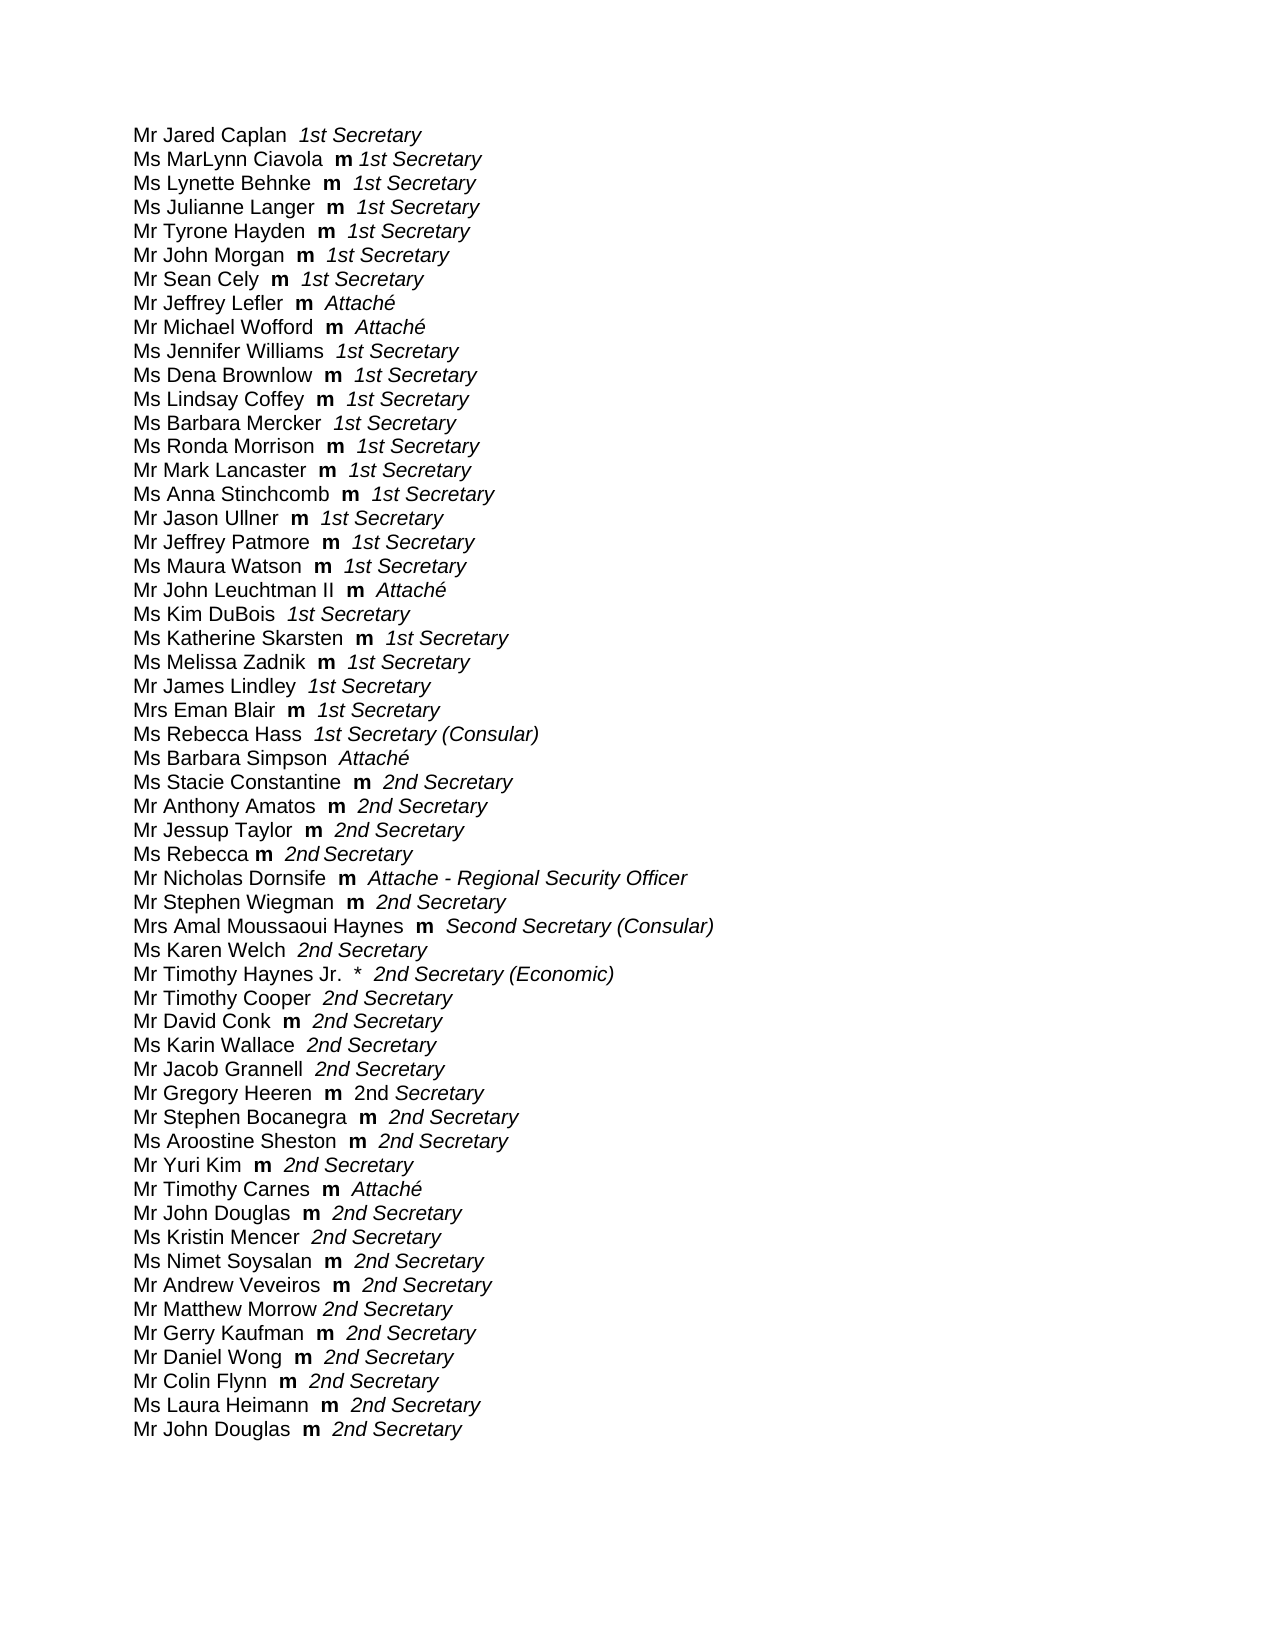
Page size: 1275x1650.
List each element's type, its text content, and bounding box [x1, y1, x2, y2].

text Mr Gregory Heeren m 2nd Secretary [133, 1081, 1181, 1105]
text Ms Nimet Soysalan m 2nd Secretary [133, 1249, 1181, 1273]
text Ms Melissa Zadnik m 1st Secretary [133, 650, 1181, 674]
text Mr Jeffrey Patmore m 1st Secretary [133, 530, 1181, 554]
text Mr Stephen Wiegman m 2nd Secretary [133, 889, 1181, 913]
text Ms Kristin Mencer 2nd Secretary [133, 1225, 1181, 1249]
text Mr Jeffrey Lefler m Attaché [133, 291, 1181, 314]
text Mr James Lindley 1st Secretary [133, 674, 1181, 698]
text Ms Rebecca Hass 1st Secretary (Consular) [133, 722, 1181, 746]
text Mr Jacob Grannell 2nd Secretary [133, 1057, 1181, 1081]
text Mr Timothy Haynes Jr. * 2nd Secretary (Economic) [133, 961, 1181, 985]
text Mr Michael Wofford m Attaché [133, 314, 1181, 338]
text Mr Mark Lancaster m 1st Secretary [133, 458, 1181, 482]
text Mr Andrew Veveiros m 2nd Secretary [133, 1273, 1181, 1297]
text Ms Karin Wallace 2nd Secretary [133, 1033, 1181, 1057]
text Ms Lynette Behnke m 1st Secretary [133, 171, 1181, 195]
text Mr Jared Caplan 1st Secretary [133, 123, 1181, 147]
text Mr John Douglas m 2nd Secretary [133, 1417, 1181, 1441]
text Ms Katherine Skarsten m 1st Secretary [133, 626, 1181, 650]
text Ms Aroostine Sheston m 2nd Secretary [133, 1129, 1181, 1153]
text Mr David Conk m 2nd Secretary [133, 1009, 1181, 1033]
text Mr John Leuchtman II m Attaché [133, 578, 1181, 602]
text Mr Yuri Kim m 2nd Secretary [133, 1153, 1181, 1177]
text Mr Jessup Taylor m 2nd Secretary [133, 818, 1181, 842]
text Ms Karen Welch 2nd Secretary [133, 937, 1181, 961]
text Ms Julianne Langer m 1st Secretary [133, 195, 1181, 219]
text Ms Laura Heimann m 2nd Secretary [133, 1393, 1181, 1417]
text Mr Gerry Kaufman m 2nd Secretary [133, 1321, 1181, 1345]
text Ms Maura Watson m 1st Secretary [133, 554, 1181, 578]
text Ms Barbara Simpson Attaché [133, 746, 1181, 770]
text Mr Timothy Carnes m Attaché [133, 1177, 1181, 1201]
text Mr Timothy Cooper 2nd Secretary [133, 985, 1181, 1009]
text Ms Barbara Mercker 1st Secretary [133, 410, 1181, 434]
text Mrs Amal Moussaoui Haynes m Second Secretary (Consular) [133, 913, 1181, 937]
text Ms Kim DuBois 1st Secretary [133, 602, 1181, 626]
text Ms Lindsay Coffey m 1st Secretary [133, 386, 1181, 410]
text Ms Dena Brownlow m 1st Secretary [133, 362, 1181, 386]
text Ms Rebecca m 2nd Secretary [133, 842, 1181, 866]
text Mr Anthony Amatos m 2nd Secretary [133, 794, 1181, 818]
text Ms Stacie Constantine m 2nd Secretary [133, 770, 1181, 794]
text Mr Stephen Bocanegra m 2nd Secretary [133, 1105, 1181, 1129]
text Ms Anna Stinchcomb m 1st Secretary [133, 482, 1181, 506]
text Mr John Morgan m 1st Secretary [133, 243, 1181, 267]
text Mr Nicholas Dornsife m Attache - Regional Security Officer [133, 866, 1181, 889]
text Mr Jason Ullner m 1st Secretary [133, 506, 1181, 530]
text Mr Sean Cely m 1st Secretary [133, 267, 1181, 291]
text Mrs Eman Blair m 1st Secretary [133, 698, 1181, 722]
text Mr John Douglas m 2nd Secretary [133, 1201, 1181, 1225]
text Mr Colin Flynn m 2nd Secretary [133, 1369, 1181, 1393]
text Mr Daniel Wong m 2nd Secretary [133, 1345, 1181, 1369]
text Ms Ronda Morrison m 1st Secretary [133, 434, 1181, 458]
text Ms Jennifer Williams 1st Secretary [133, 338, 1181, 362]
text Mr Matthew Morrow 2nd Secretary [133, 1297, 1181, 1321]
text Mr Tyrone Hayden m 1st Secretary [133, 219, 1181, 243]
text Ms MarLynn Ciavola m 1st Secretary [133, 147, 1181, 171]
